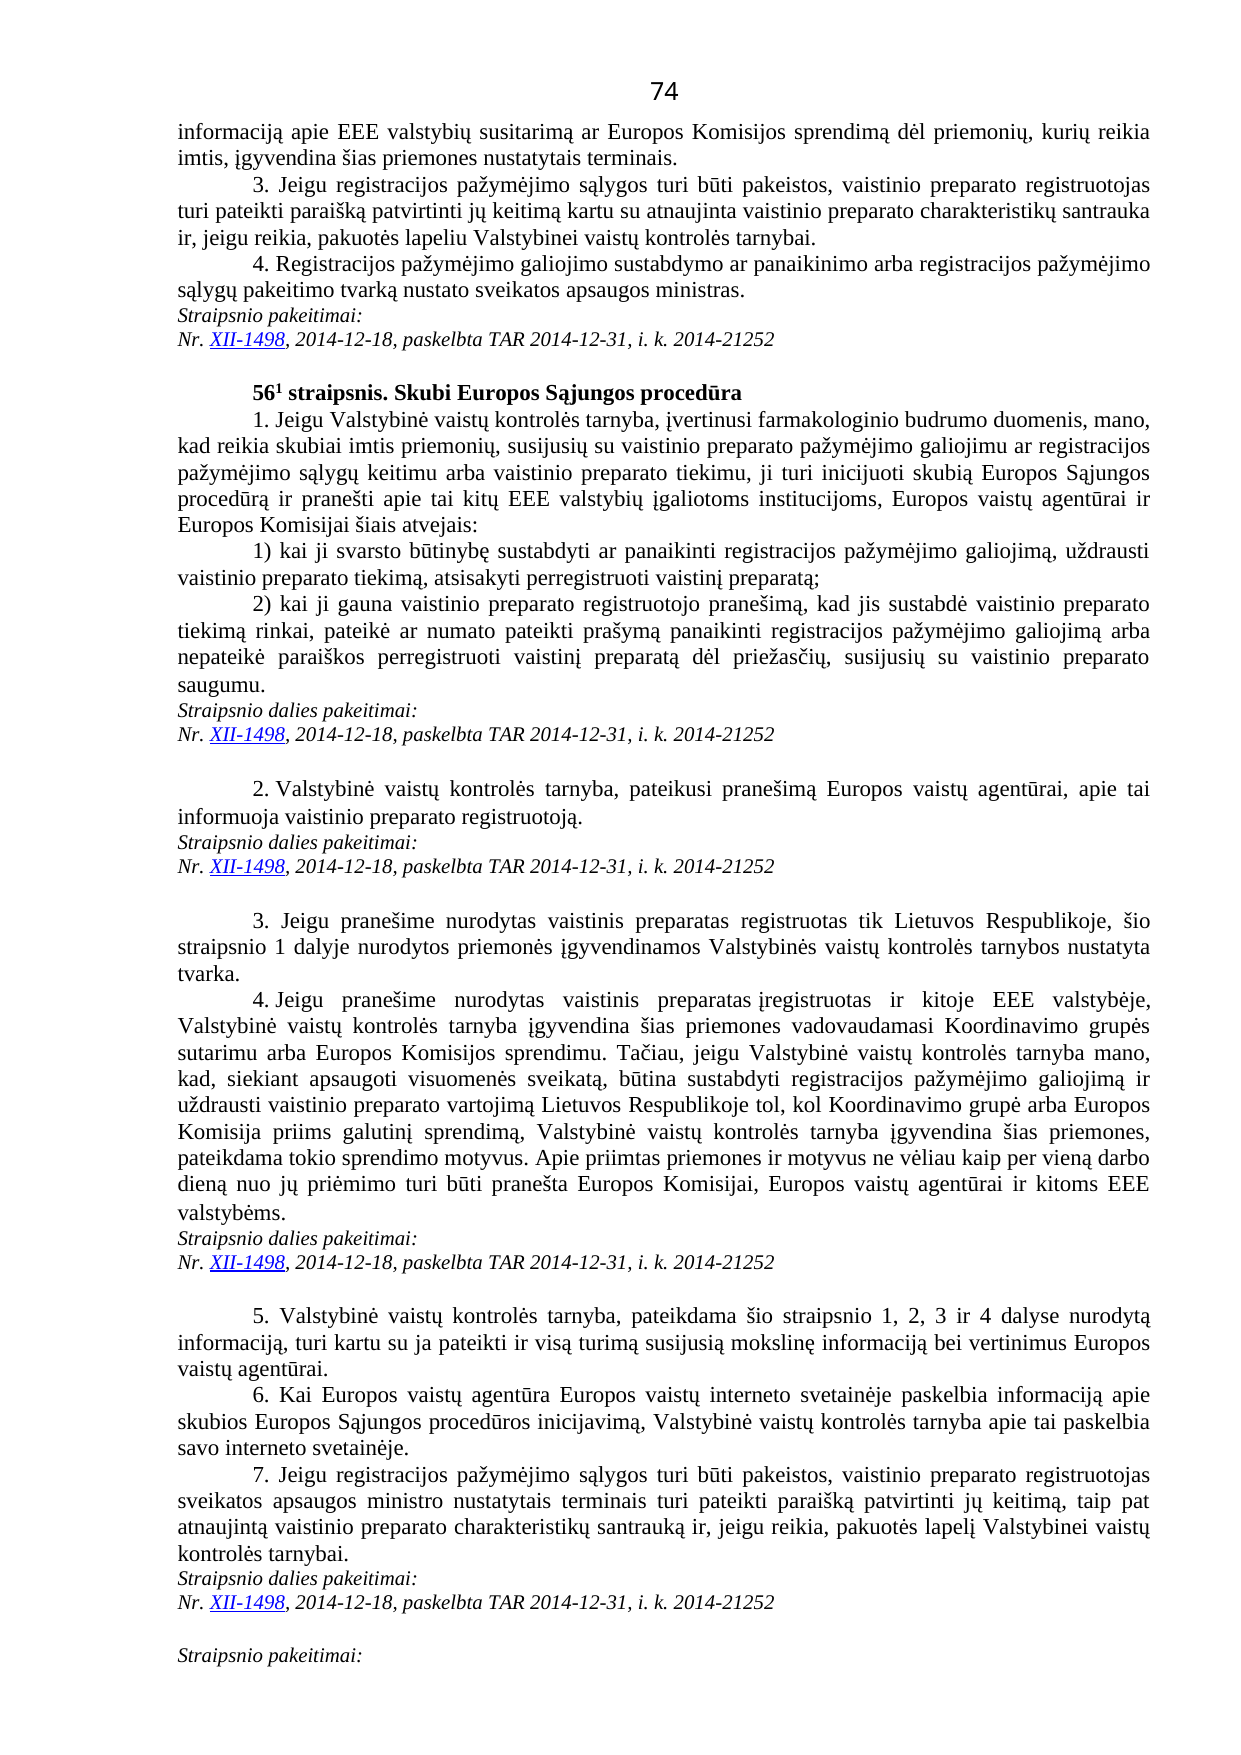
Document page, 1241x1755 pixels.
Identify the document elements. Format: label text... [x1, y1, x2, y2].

text 1. Jeigu Valstybinė vaistų kontrolės tarnyba, įvertinusi farmakologinio budrumo duomenis, mano, kad reikia skubiai imtis priemonių, susijusių su vaistinio preparato pažymėjimo galiojimu ar registracijos pažymėjimo sąlygų keitimu arba vaistinio preparato tiekimu, ji turi inicijuoti skubią Europos Sąjungos procedūrą ir pranešti apie tai kitų EEE valstybių įgaliotoms institucijoms, Europos vaistų agentūrai ir Europos Komisijai šiais atvejais: [177, 406, 1152, 538]
text Straipsnio pakeitimai: [177, 1643, 1152, 1667]
text 4. Jeigu pranešime nurodytas vaistinis preparatas įregistruotas ir kitoje EEE valstybėje, Valstybinė vaistų kontrolės tarnyba įgyvendina šias priemones vadovaudamasi Koordinavimo grupės sutarimu arba Europos Komisijos sprendimu. Tačiau, jeigu Valstybinė vaistų kontrolės tarnyba mano, kad, siekiant apsaugoti visuomenės sveikatą, būtina sustabdyti registracijos pažymėjimo galiojimą ir uždrausti vaistinio preparato vartojimą Lietuvos Respublikoje tol, kol Koordinavimo grupė arba Europos Komisija priims galutinį sprendimą, Valstybinė vaistų kontrolės tarnyba įgyvendina šias priemones, pateikdama tokio sprendimo motyvus. Apie priimtas priemones ir motyvus ne vėliau kaip per vieną darbo dieną nuo jų priėmimo turi būti pranešta Europos Komisijai, Europos vaistų agentūrai ir kitoms EEE valstybėms. [177, 986, 1152, 1226]
text informaciją apie EEE valstybių susitarimą ar Europos Komisijos sprendimą dėl priemonių, kurių reikia imtis, įgyvendina šias priemones nustatytais terminais. [177, 118, 1152, 171]
text 6. Kai Europos vaistų agentūra Europos vaistų interneto svetainėje paskelbia informaciją apie skubios Europos Sąjungos procedūros inicijavimą, Valstybinė vaistų kontrolės tarnyba apie tai paskelbia savo interneto svetainėje. [177, 1382, 1152, 1461]
text 2) kai ji gauna vaistinio preparato registruotojo pranešimą, kad jis sustabdė vaistinio preparato tiekimą rinkai, pateikė ar numato pateikti prašymą panaikinti registracijos pažymėjimo galiojimą arba nepateikė paraiškos perregistruoti vaistinį preparatą dėl priežasčių, susijusių su vaistinio preparato saugumu. [177, 590, 1152, 698]
text 3. Jeigu pranešime nurodytas vaistinis preparatas registruotas tik Lietuvos Respublikoje, šio straipsnio 1 dalyje nurodytos priemonės įgyvendinamos Valstybinės vaistų kontrolės tarnybos nustatyta tvarka. [177, 907, 1152, 986]
text Nr. XII-1498, 2014-12-18, paskelbta TAR 2014-12-31, i. k. 2014-21252 [177, 722, 1152, 746]
text 7. Jeigu registracijos pažymėjimo sąlygos turi būti pakeistos, vaistinio preparato registruotojas sveikatos apsaugos ministro nustatytais terminais turi pateikti paraišką patvirtinti jų keitimą, taip pat atnaujintą vaistinio preparato charakteristikų santrauką ir, jeigu reikia, pakuotės lapelį Valstybinei vaistų kontrolės tarnybai. [177, 1461, 1152, 1566]
text 561 straipsnis. Skubi Europos Sąjungos procedūra [177, 379, 1152, 406]
text Straipsnio dalies pakeitimai: [177, 698, 1152, 722]
text Nr. XII-1498, 2014-12-18, paskelbta TAR 2014-12-31, i. k. 2014-21252 [177, 854, 1152, 878]
text 5. Valstybinė vaistų kontrolės tarnyba, pateikdama šio straipsnio 1, 2, 3 ir 4 dalyse nurodytą informaciją, turi kartu su ja pateikti ir visą turimą susijusią mokslinę informaciją bei vertinimus Europos vaistų agentūrai. [177, 1302, 1152, 1382]
text Nr. XII-1498, 2014-12-18, paskelbta TAR 2014-12-31, i. k. 2014-21252 [177, 1250, 1152, 1274]
text Straipsnio dalies pakeitimai: [177, 1566, 1152, 1590]
text Straipsnio dalies pakeitimai: [177, 1226, 1152, 1250]
text 4. Registracijos pažymėjimo galiojimo sustabdymo ar panaikinimo arba registracijos pažymėjimo sąlygų pakeitimo tvarką nustato sveikatos apsaugos ministras. [177, 250, 1152, 303]
text 2. Valstybinė vaistų kontrolės tarnyba, pateikusi pranešimą Europos vaistų agentūrai, apie tai informuoja vaistinio preparato registruotoją. [177, 775, 1152, 830]
text 3. Jeigu registracijos pažymėjimo sąlygos turi būti pakeistos, vaistinio preparato registruotojas turi pateikti paraišką patvirtinti jų keitimą kartu su atnaujinta vaistinio preparato charakteristikų santrauka ir, jeigu reikia, pakuotės lapeliu Valstybinei vaistų kontrolės tarnybai. [177, 171, 1152, 250]
text Nr. XII-1498, 2014-12-18, paskelbta TAR 2014-12-31, i. k. 2014-21252 [177, 1590, 1152, 1614]
text Straipsnio dalies pakeitimai: [177, 830, 1152, 854]
text Straipsnio pakeitimai: [177, 303, 1152, 327]
text 1) kai ji svarsto būtinybę sustabdyti ar panaikinti registracijos pažymėjimo galiojimą, uždrausti vaistinio preparato tiekimą, atsisakyti perregistruoti vaistinį preparatą; [177, 538, 1152, 590]
text Nr. XII-1498, 2014-12-18, paskelbta TAR 2014-12-31, i. k. 2014-21252 [177, 327, 1152, 351]
